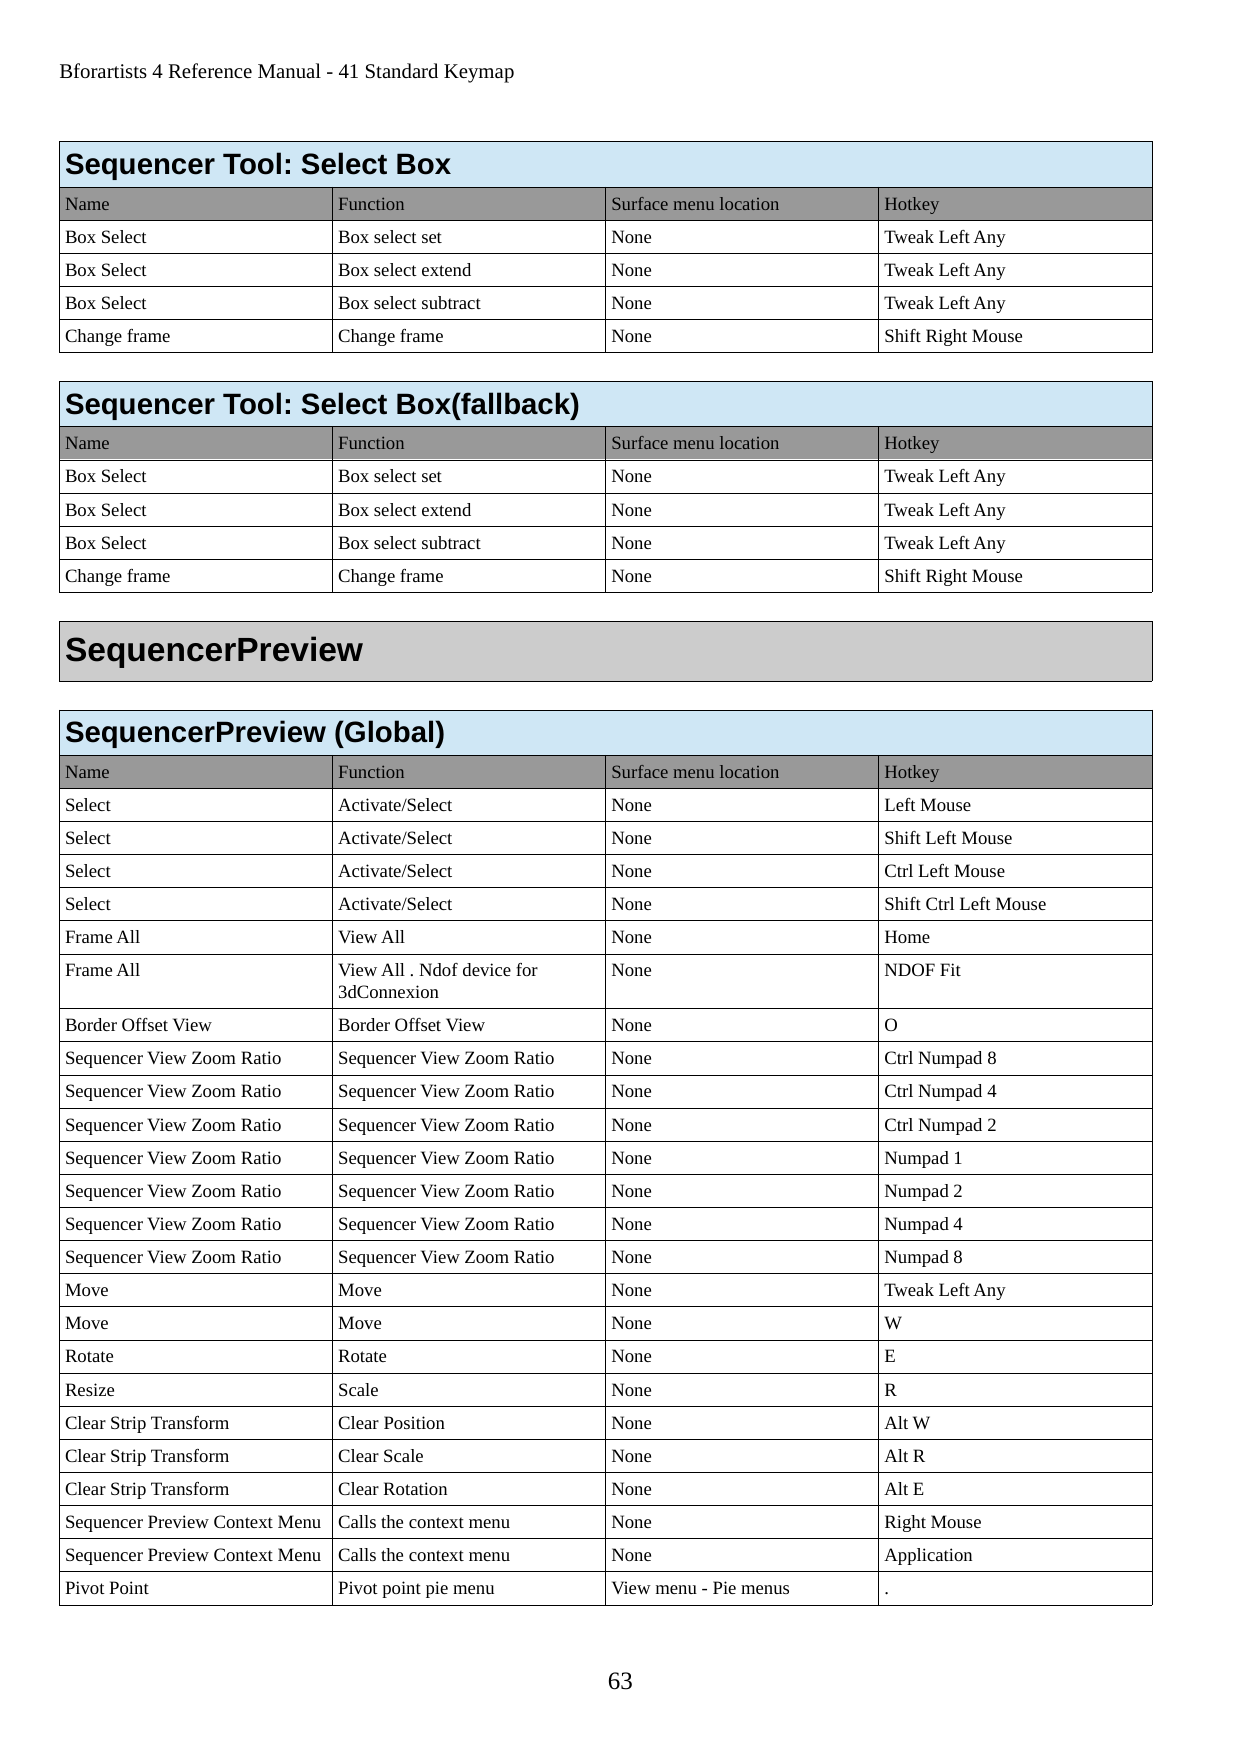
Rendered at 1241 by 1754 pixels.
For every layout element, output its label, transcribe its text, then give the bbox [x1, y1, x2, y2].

table_cell Numpad 1 [879, 1142, 1152, 1174]
table_cell Ctrl Numpad 2 [879, 1109, 1152, 1141]
table_cell Alt W [879, 1407, 1152, 1439]
table_cell None [606, 1374, 878, 1406]
table_cell None [606, 1473, 878, 1505]
table_cell View All [333, 921, 605, 953]
table_cell Tweak Left Any [879, 287, 1152, 319]
table_cell None [606, 789, 878, 821]
table_cell None [606, 1042, 878, 1074]
table_cell Sequencer View Zoom Ratio [60, 1208, 332, 1240]
table_cell Sequencer View Zoom Ratio [60, 1142, 332, 1174]
table_cell Ctrl Left Mouse [879, 855, 1152, 887]
table_cell View menu - Pie menus [606, 1572, 878, 1604]
table_cell Surface menu location [606, 427, 878, 459]
table_cell View All . Ndof device for 3dConnexion [333, 955, 605, 1008]
table_cell Clear Strip Transform [60, 1407, 332, 1439]
table_cell Tweak Left Any [879, 527, 1152, 559]
table_cell None [606, 1506, 878, 1538]
table_cell Sequencer View Zoom Ratio [60, 1241, 332, 1273]
table_cell Ctrl Numpad 4 [879, 1076, 1152, 1108]
table_cell None [606, 320, 878, 352]
table_cell Change frame [333, 320, 605, 352]
table_cell Clear Strip Transform [60, 1473, 332, 1505]
table_cell Move [333, 1307, 605, 1339]
table_cell Numpad 2 [879, 1175, 1152, 1207]
table_cell Move [60, 1307, 332, 1339]
table_cell Box Select [60, 221, 332, 253]
table_cell None [606, 1142, 878, 1174]
table_cell Pivot point pie menu [333, 1572, 605, 1604]
table_cell Application [879, 1539, 1152, 1571]
table_cell Tweak Left Any [879, 461, 1152, 493]
table_cell Sequencer View Zoom Ratio [60, 1076, 332, 1108]
table_cell Box select set [333, 461, 605, 493]
table_cell Hotkey [879, 427, 1152, 459]
table_cell Sequencer View Zoom Ratio [333, 1042, 605, 1074]
table_cell None [606, 1440, 878, 1472]
table_cell Move [60, 1274, 332, 1306]
table_cell Activate/Select [333, 888, 605, 920]
table_cell None [606, 1175, 878, 1207]
table_cell Sequencer View Zoom Ratio [333, 1208, 605, 1240]
table_cell Select [60, 888, 332, 920]
table_cell Activate/Select [333, 855, 605, 887]
table_cell None [606, 1274, 878, 1306]
table_cell Box select set [333, 221, 605, 253]
table_cell O [879, 1009, 1152, 1041]
table_cell Sequencer Preview Context Menu [60, 1506, 332, 1538]
table_cell Box select subtract [333, 527, 605, 559]
table_cell Left Mouse [879, 789, 1152, 821]
table_cell None [606, 1208, 878, 1240]
table_cell Box Select [60, 527, 332, 559]
table_cell Numpad 8 [879, 1241, 1152, 1273]
table_cell R [879, 1374, 1152, 1406]
table_cell None [606, 1539, 878, 1571]
table_cell Tweak Left Any [879, 494, 1152, 526]
table_cell Box select extend [333, 254, 605, 286]
table_cell Name [60, 188, 332, 220]
table_cell None [606, 494, 878, 526]
table_cell Name [60, 756, 332, 788]
table_cell Select [60, 855, 332, 887]
table_cell None [606, 1241, 878, 1273]
table_cell None [606, 287, 878, 319]
table_cell None [606, 955, 878, 1008]
table_cell Box Select [60, 494, 332, 526]
table_cell Sequencer View Zoom Ratio [60, 1042, 332, 1074]
table_cell None [606, 1009, 878, 1041]
table_cell Sequencer Preview Context Menu [60, 1539, 332, 1571]
table_cell Shift Right Mouse [879, 560, 1152, 592]
table_cell Box select subtract [333, 287, 605, 319]
table_cell None [606, 855, 878, 887]
table_cell Select [60, 789, 332, 821]
table_cell Alt R [879, 1440, 1152, 1472]
table_cell Alt E [879, 1473, 1152, 1505]
table_cell Activate/Select [333, 822, 605, 854]
table_cell None [606, 560, 878, 592]
table_header SequencerPreview [60, 622, 1152, 681]
table_cell None [606, 254, 878, 286]
table_cell None [606, 921, 878, 953]
table_header Sequencer Tool: Select Box [60, 142, 1152, 187]
table_cell None [606, 1407, 878, 1439]
table_cell . [879, 1572, 1152, 1604]
table_cell Resize [60, 1374, 332, 1406]
table_cell Box select extend [333, 494, 605, 526]
table_cell Home [879, 921, 1152, 953]
table_cell Change frame [60, 320, 332, 352]
table_cell Surface menu location [606, 756, 878, 788]
table_cell Sequencer View Zoom Ratio [60, 1109, 332, 1141]
table_header SequencerPreview (Global) [60, 711, 1152, 755]
table_cell Move [333, 1274, 605, 1306]
table_cell Shift Ctrl Left Mouse [879, 888, 1152, 920]
table_cell None [606, 1076, 878, 1108]
table_cell None [606, 221, 878, 253]
table_cell None [606, 461, 878, 493]
table_cell Clear Rotation [333, 1473, 605, 1505]
table_cell Scale [333, 1374, 605, 1406]
table_cell Shift Left Mouse [879, 822, 1152, 854]
table_cell E [879, 1341, 1152, 1373]
table_cell Sequencer View Zoom Ratio [333, 1175, 605, 1207]
table_cell Tweak Left Any [879, 254, 1152, 286]
table_cell Hotkey [879, 188, 1152, 220]
table_cell Calls the context menu [333, 1506, 605, 1538]
table_cell Border Offset View [60, 1009, 332, 1041]
table_cell W [879, 1307, 1152, 1339]
table_cell Tweak Left Any [879, 1274, 1152, 1306]
table_cell Clear Position [333, 1407, 605, 1439]
table_header Sequencer Tool: Select Box(fallback) [60, 382, 1152, 426]
table_cell Frame All [60, 955, 332, 1008]
table_cell Surface menu location [606, 188, 878, 220]
table_cell Rotate [60, 1341, 332, 1373]
table_cell Box Select [60, 254, 332, 286]
table_cell Tweak Left Any [879, 221, 1152, 253]
table_cell Function [333, 427, 605, 459]
table_cell Sequencer View Zoom Ratio [333, 1142, 605, 1174]
table_cell Sequencer View Zoom Ratio [60, 1175, 332, 1207]
table_cell None [606, 1307, 878, 1339]
table_cell Shift Right Mouse [879, 320, 1152, 352]
table_cell None [606, 527, 878, 559]
table_cell Change frame [60, 560, 332, 592]
table_cell Change frame [333, 560, 605, 592]
table_cell Clear Scale [333, 1440, 605, 1472]
table_cell NDOF Fit [879, 955, 1152, 1008]
table_cell Clear Strip Transform [60, 1440, 332, 1472]
table_cell Sequencer View Zoom Ratio [333, 1076, 605, 1108]
table_cell Sequencer View Zoom Ratio [333, 1109, 605, 1141]
table_cell Border Offset View [333, 1009, 605, 1041]
table_cell Calls the context menu [333, 1539, 605, 1571]
table_cell None [606, 822, 878, 854]
table_cell Rotate [333, 1341, 605, 1373]
table_cell Box Select [60, 461, 332, 493]
table_cell Activate/Select [333, 789, 605, 821]
table_cell Function [333, 756, 605, 788]
table_cell Box Select [60, 287, 332, 319]
table_cell Sequencer View Zoom Ratio [333, 1241, 605, 1273]
table_cell Right Mouse [879, 1506, 1152, 1538]
table_cell Frame All [60, 921, 332, 953]
table_cell Numpad 4 [879, 1208, 1152, 1240]
table_cell Hotkey [879, 756, 1152, 788]
table_cell Name [60, 427, 332, 459]
table_cell None [606, 888, 878, 920]
table_cell None [606, 1109, 878, 1141]
table_cell Ctrl Numpad 8 [879, 1042, 1152, 1074]
table_cell Pivot Point [60, 1572, 332, 1604]
table_cell None [606, 1341, 878, 1373]
table_cell Select [60, 822, 332, 854]
table_cell Function [333, 188, 605, 220]
